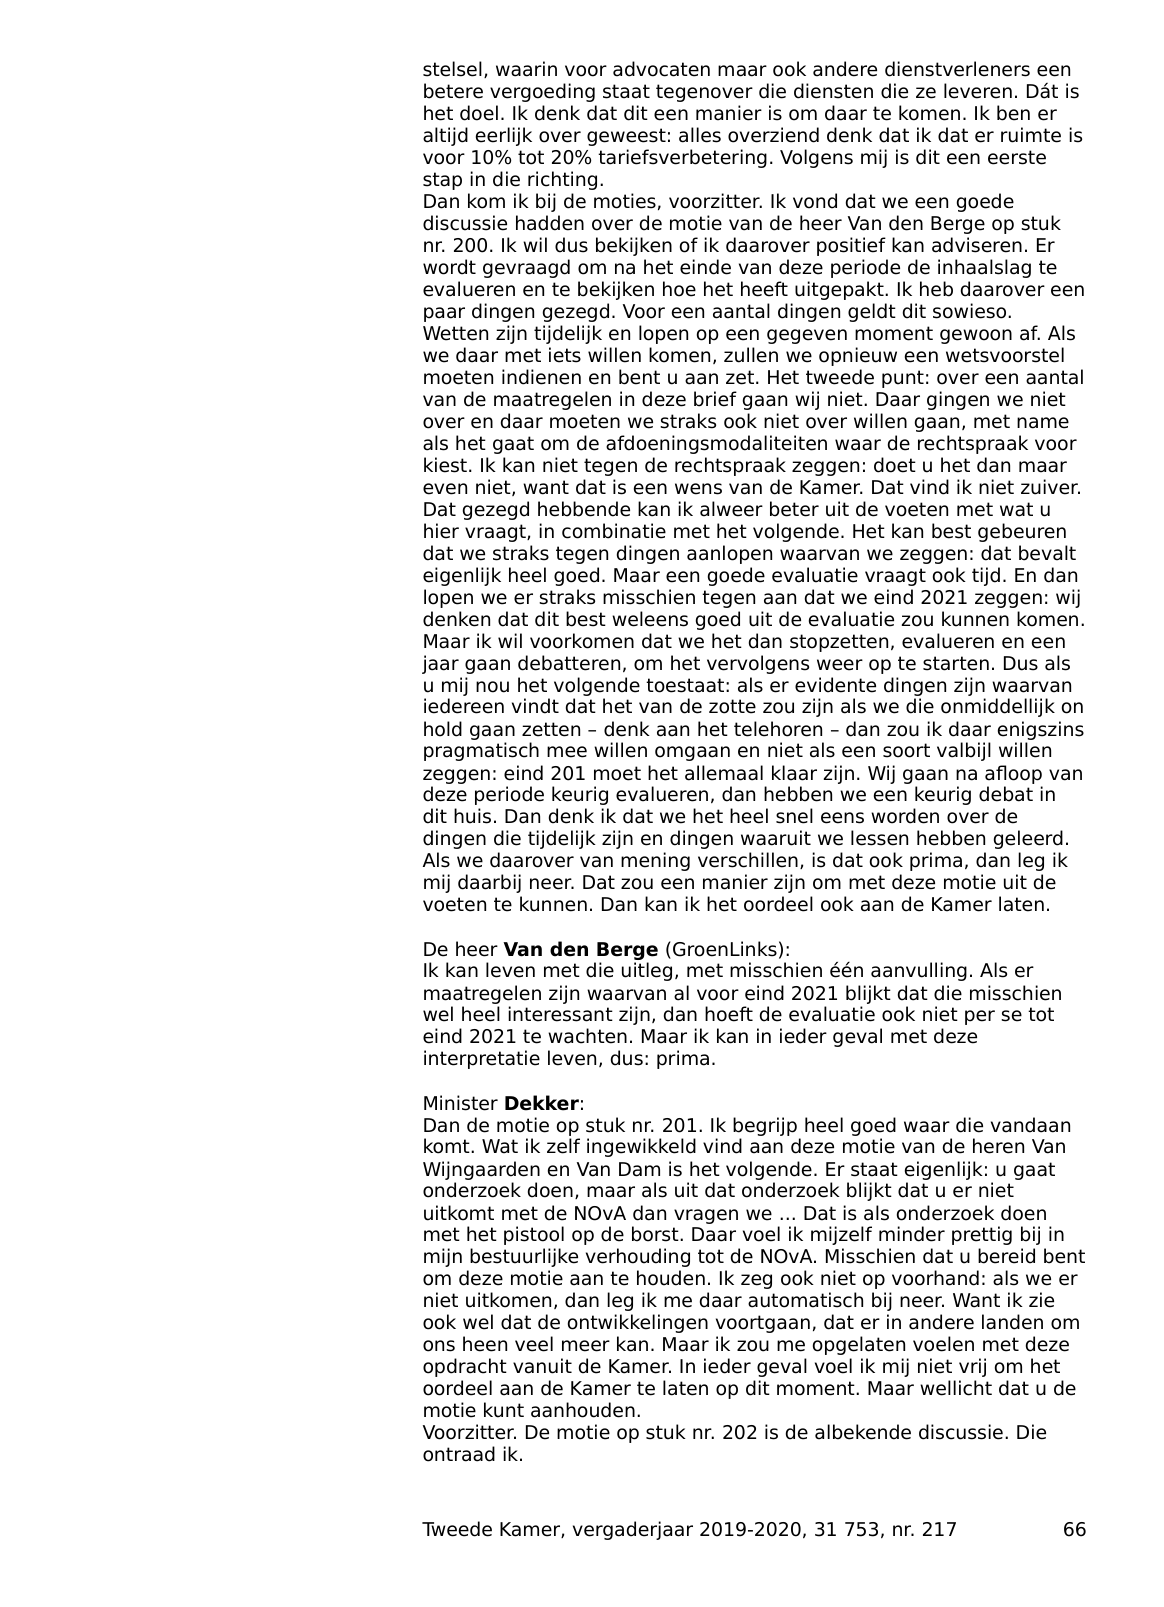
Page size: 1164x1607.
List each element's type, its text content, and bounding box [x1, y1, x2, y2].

text De heer Van den Berge (GroenLinks): [422, 938, 1087, 960]
text Minister Dekker: [422, 1092, 1087, 1114]
text Voorzitter. De motie op stuk nr. 202 is de albekende discussie. Die ontraad ik. [422, 1422, 1087, 1466]
text Dan de motie op stuk nr. 201. Ik begrijp heel goed waar die vandaan komt. Wat ik zelf ingewikkeld vind aan deze motie van de heren Van Wijngaarden en Van Dam is het volgende. Er staat eigenlijk: u gaat onderzoek doen, maar als uit dat onderzoek blijkt dat u er niet uitkomt met de NOvA dan vragen we ... Dat is als onderzoek doen met het pistool op de borst. Daar voel ik mijzelf minder prettig bij in mijn bestuurlijke verhouding tot de NOvA. Misschien dat u bereid bent om deze motie aan te houden. Ik zeg ook niet op voorhand: als we er niet uitkomen, dan leg ik me daar automatisch bij neer. Want ik zie ook wel dat de ontwikkelingen voortgaan, dat er in andere landen om ons heen veel meer kan. Maar ik zou me opgelaten voelen met deze opdracht vanuit de Kamer. In ieder geval voel ik mij niet vrij om het oordeel aan de Kamer te laten op dit moment. Maar wellicht dat u de motie kunt aanhouden. [422, 1114, 1087, 1422]
text Dan kom ik bij de moties, voorzitter. Ik vond dat we een goede discussie hadden over de motie van de heer Van den Berge op stuk nr. 200. Ik wil dus bekijken of ik daarover positief kan adviseren. Er wordt gevraagd om na het einde van deze periode de inhaalslag te evalueren en te bekijken hoe het heeft uitgepakt. Ik heb daarover een paar dingen gezegd. Voor een aantal dingen geldt dit sowieso. Wetten zijn tijdelijk en lopen op een gegeven moment gewoon af. Als we daar met iets willen komen, zullen we opnieuw een wetsvoorstel moeten indienen en bent u aan zet. Het tweede punt: over een aantal van de maatregelen in deze brief gaan wij niet. Daar gingen we niet over en daar moeten we straks ook niet over willen gaan, met name als het gaat om de afdoeningsmodaliteiten waar de rechtspraak voor kiest. Ik kan niet tegen de rechtspraak zeggen: doet u het dan maar even niet, want dat is een wens van de Kamer. Dat vind ik niet zuiver. Dat gezegd hebbende kan ik alweer beter uit de voeten met wat u hier vraagt, in combinatie met het volgende. Het kan best gebeuren dat we straks tegen dingen aanlopen waarvan we zeggen: dat bevalt eigenlijk heel goed. Maar een goede evaluatie vraagt ook tijd. En dan lopen we er straks misschien tegen aan dat we eind 2021 zeggen: wij denken dat dit best weleens goed uit de evaluatie zou kunnen komen. Maar ik wil voorkomen dat we het dan stopzetten, evalueren en een jaar gaan debatteren, om het vervolgens weer op te starten. Dus als u mij nou het volgende toestaat: als er evidente dingen zijn waarvan iedereen vindt dat het van de zotte zou zijn als we die onmiddellijk on hold gaan zetten – denk aan het telehoren – dan zou ik daar enigszins pragmatisch mee willen omgaan en niet als een soort valbijl willen zeggen: eind 201 moet het allemaal klaar zijn. Wij gaan na afloop van deze periode keurig evalueren, dan hebben we een keurig debat in dit huis. Dan denk ik dat we het heel snel eens worden over de dingen die tijdelijk zijn en dingen waaruit we lessen hebben geleerd. Als we daarover van mening verschillen, is dat ook prima, dan leg ik mij daarbij neer. Dat zou een manier zijn om met deze motie uit de voeten te kunnen. Dan kan ik het oordeel ook aan de Kamer laten. [422, 191, 1087, 916]
text stelsel, waarin voor advocaten maar ook andere dienstverleners een betere vergoeding staat tegenover die diensten die ze leveren. Dát is het doel. Ik denk dat dit een manier is om daar te komen. Ik ben er altijd eerlijk over geweest: alles overziend denk dat ik dat er ruimte is voor 10% tot 20% tariefsverbetering. Volgens mij is dit een eerste stap in die richting. [422, 59, 1087, 191]
text Ik kan leven met die uitleg, met misschien één aanvulling. Als er maatregelen zijn waarvan al voor eind 2021 blijkt dat die misschien wel heel interessant zijn, dan hoeft de evaluatie ook niet per se tot eind 2021 te wachten. Maar ik kan in ieder geval met deze interpretatie leven, dus: prima. [422, 960, 1087, 1070]
